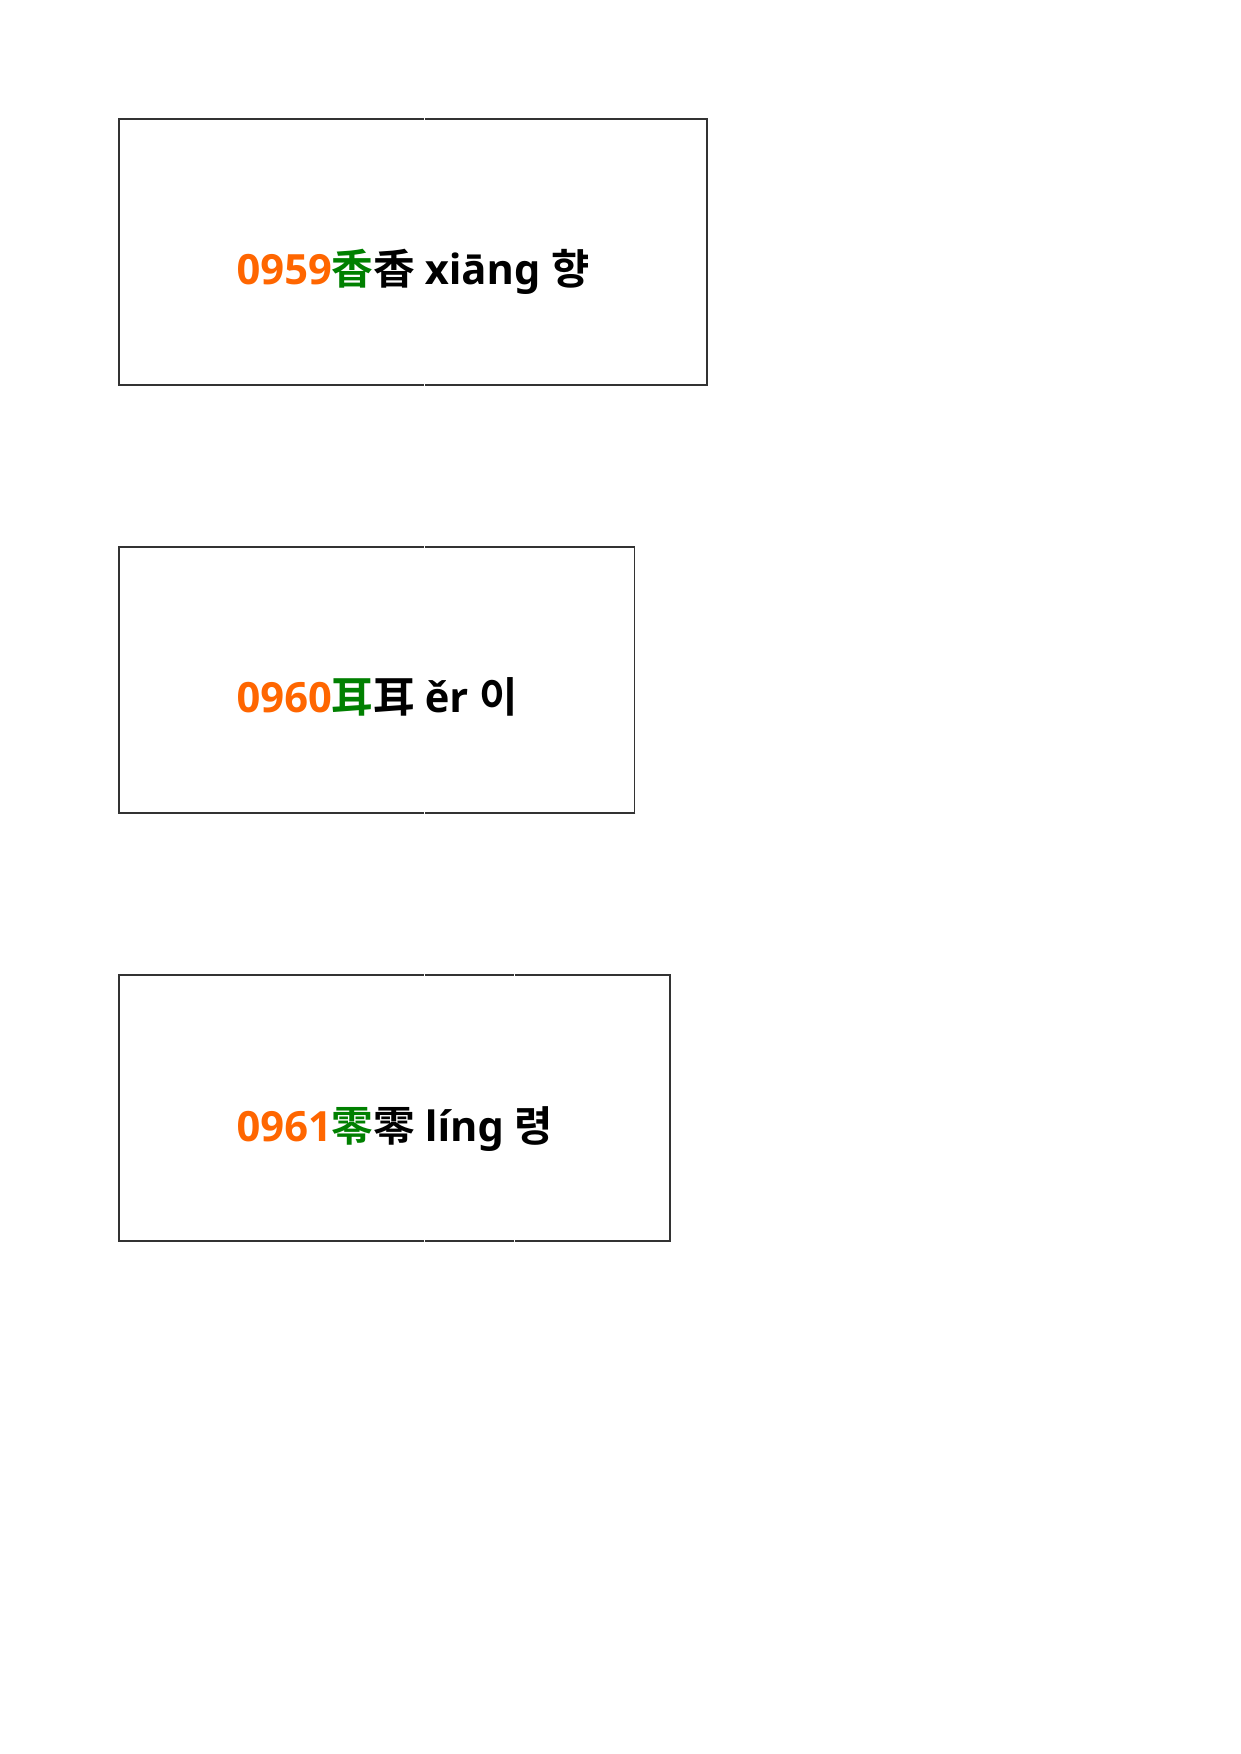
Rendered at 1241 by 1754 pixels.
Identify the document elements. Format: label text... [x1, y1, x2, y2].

text 0961零零 líng 령 [120, 975, 669, 1241]
text [635, 546, 1122, 814]
text [708, 118, 1122, 386]
text 0959香香 xiāng 향 [120, 119, 706, 385]
text 0960耳耳 ěr 이 [120, 547, 634, 813]
text [671, 974, 1122, 1242]
